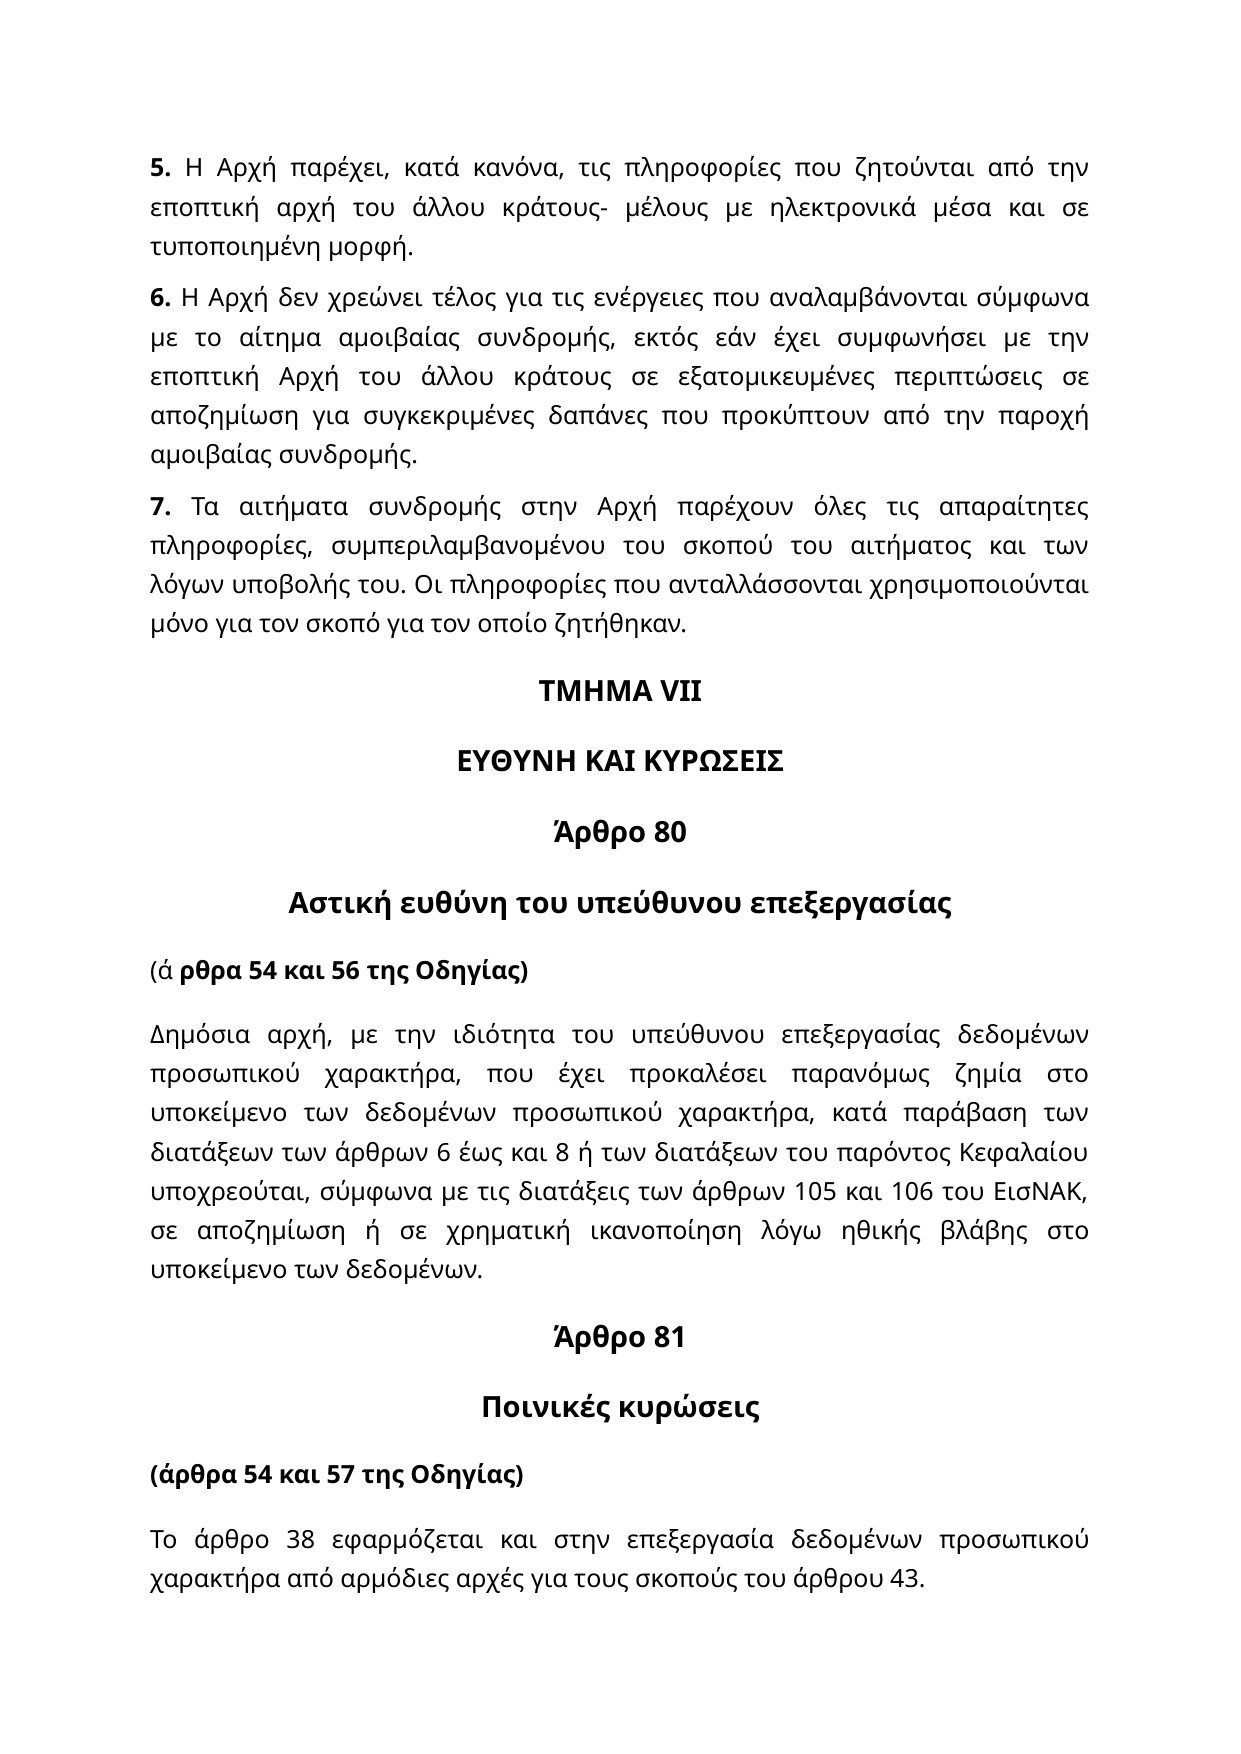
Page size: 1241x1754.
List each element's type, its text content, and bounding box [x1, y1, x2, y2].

text Δημόσια αρχή, με την ιδιότητα του υπεύθυνου επεξεργασίας δεδομένων προσωπικού χαρακτήρα, που έχει προκαλέσει παρανόμως ζημία στο υποκείμενο των δεδομένων προσωπικού χαρακτήρα, κατά παράβαση των διατάξεων των άρθρων 6 έως και 8 ή των διατάξεων του παρόντος Κεφαλαίου υποχρεούται, σύμφωνα με τις διατάξεις των άρθρων 105 και 106 του ΕισΝΑΚ, σε αποζημίωση ή σε χρηματική ικανοποίηση λόγω ηθικής βλάβης στο υποκείμενο των δεδομένων. [150, 1017, 1090, 1286]
text 6. Η Αρχή δεν χρεώνει τέλος για τις ενέργειες που αναλαμβάνονται σύμφωνα με το αίτημα αμοιβαίας συνδρομής, εκτός εάν έχει συμφωνήσει με την εποπτική Αρχή του άλλου κράτους σε εξατομικευμένες περιπτώσεις σε αποζημίωση για συγκεκριμένες δαπάνες που προκύπτουν από την παροχή αμοιβαίας συνδρομής. [150, 280, 1090, 471]
subtitle Αστική ευθύνη του υπεύθυνου επεξεργασίας [150, 882, 1090, 922]
subtitle Άρθρο 81 [150, 1316, 1090, 1356]
subtitle ΕΥΘΥΝΗ ΚΑΙ ΚΥΡΩΣΕΙΣ [150, 741, 1090, 780]
text Το άρθρο 38 εφαρμόζεται και στην επεξεργασία δεδομένων προσωπικού χαρακτήρα από αρμόδιες αρχές για τους σκοπούς του άρθρου 43. [150, 1521, 1090, 1594]
text (ά ρθρα 54 και 56 της Οδηγίας) [150, 952, 1090, 987]
subtitle Ποινικές κυρώσεις [150, 1386, 1090, 1426]
text (άρθρα 54 και 57 της Οδηγίας) [150, 1457, 1090, 1491]
text 5. Η Αρχή παρέχει, κατά κανόνα, τις πληροφορίες που ζητούνται από την εποπτική αρχή του άλλου κράτους- μέλους με ηλεκτρονικά μέσα και σε τυποποιημένη μορφή. [150, 150, 1090, 262]
text 7. Τα αιτήματα συνδρομής στην Αρχή παρέχουν όλες τις απαραίτητες πληροφορίες, συμπεριλαμβανομένου του σκοπού του αιτήματος και των λόγων υποβολής του. Οι πληροφορίες που ανταλλάσσονται χρησιμοποιούνται μόνο για τον σκοπό για τον οποίο ζητήθηκαν. [150, 488, 1090, 640]
subtitle ΤΜΗΜΑ VII [150, 670, 1090, 710]
subtitle Άρθρο 80 [150, 811, 1090, 851]
